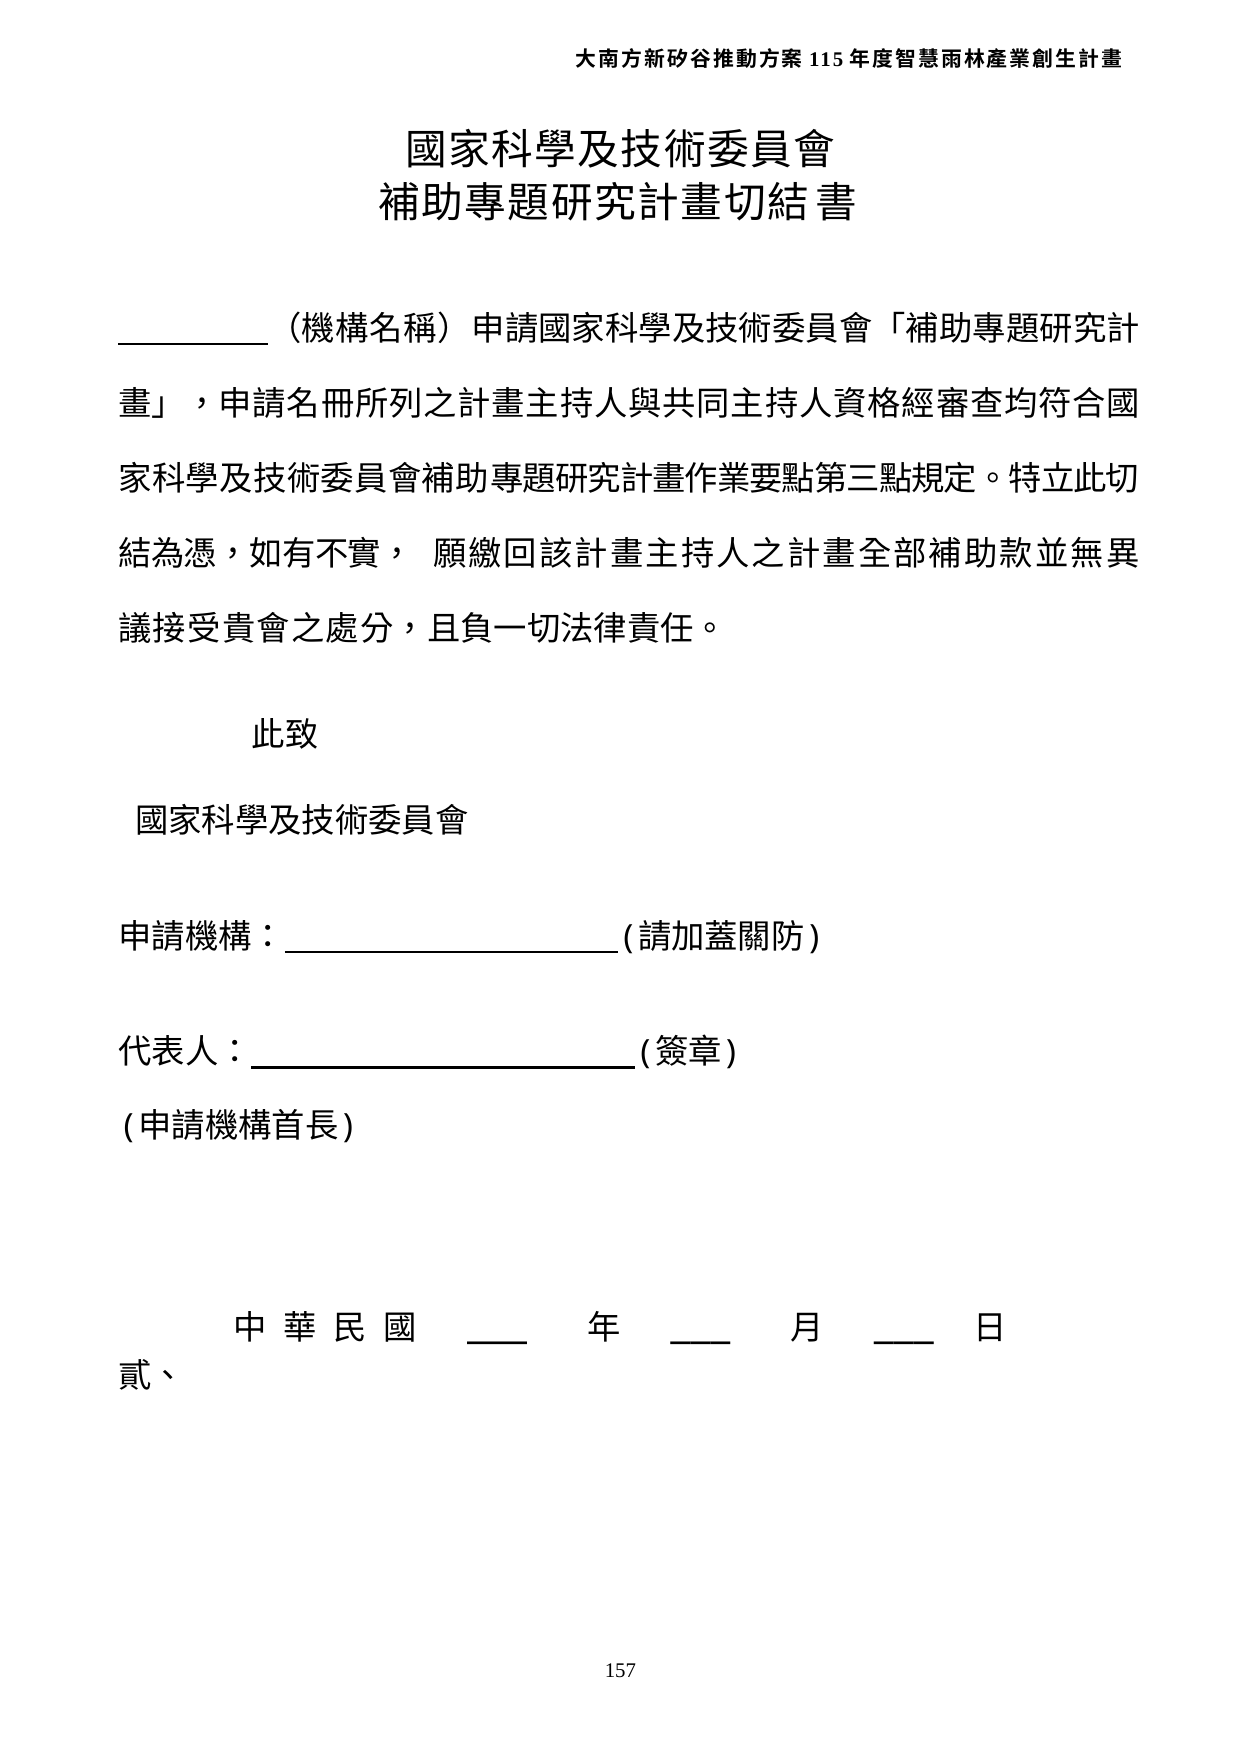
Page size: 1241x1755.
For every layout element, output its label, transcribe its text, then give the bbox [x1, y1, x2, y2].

text 國家科學及技術委員會 [118, 116, 1122, 176]
text 國家科學及技術委員會 [118, 794, 1122, 842]
text （機構名稱）申請國家科學及技術委員會「補助專題研究計畫」，申請名冊所列之計畫主持人與共同主持人資格經審查均符合國家科學及技術委員會補助專題研究計畫作業要點第三點規定。特立此切結為憑，如有不實， 願繳回該計畫主持人之計畫全部補助款並無異議接受貴會之處分，且負一切法律責任。 [118, 280, 1141, 655]
text 補助專題研究計畫切結書 [118, 176, 1117, 228]
text (申請機構首長) [118, 1106, 1122, 1146]
text 此致 [118, 707, 1122, 756]
text 中 華 民 國 ___ 年 ___ 月 ___ 日 [118, 1301, 1122, 1349]
text 申請機構： (請加蓋關防) [118, 919, 1122, 956]
text 代表人： (簽章) [118, 1032, 1122, 1072]
